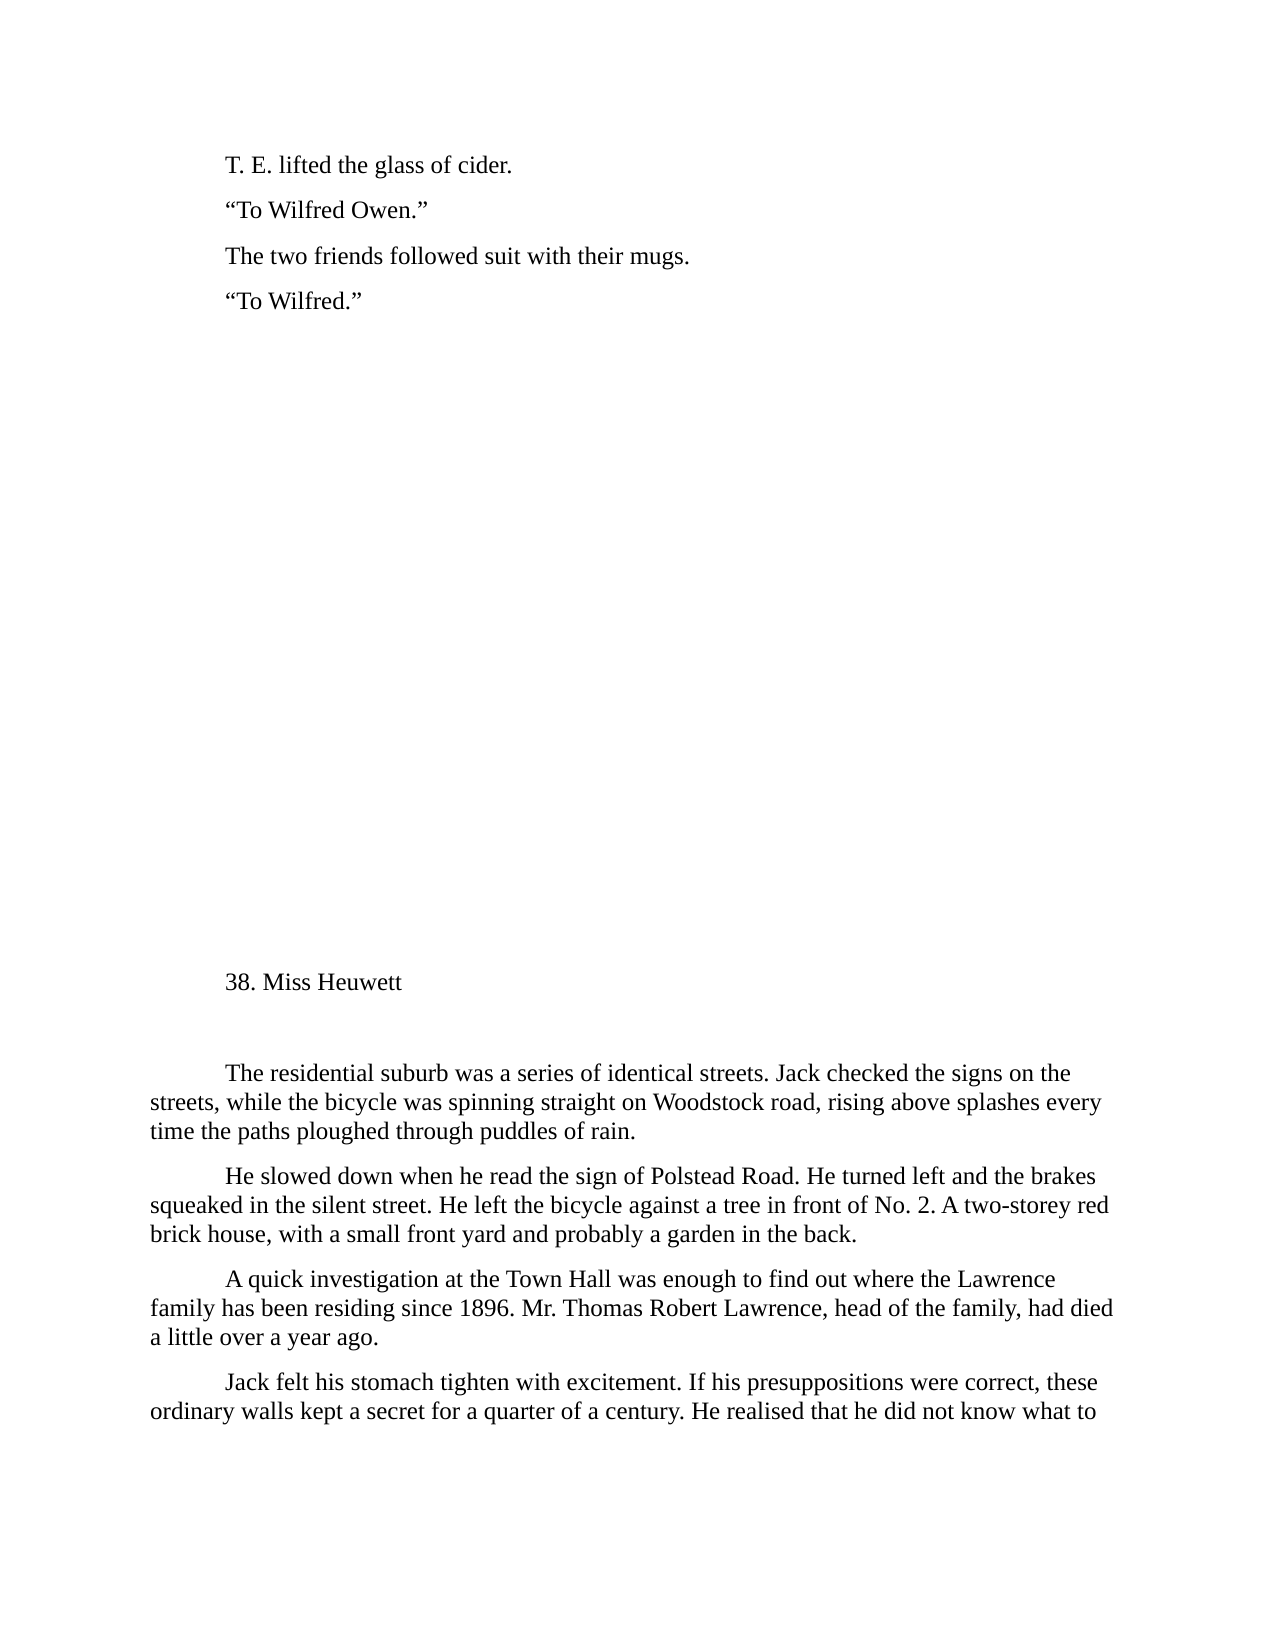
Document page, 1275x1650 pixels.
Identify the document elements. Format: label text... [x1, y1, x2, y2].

text The two friends followed suit with their mugs. [150, 241, 1125, 269]
text He slowed down when he read the sign of Polstead Road. He turned left and the brakes squeaked in the silent street. He left the bicycle against a tree in front of No. 2. A two-storey red brick house, with a small front yard and probably a garden in the back. [150, 1161, 1125, 1247]
text A quick investigation at the Town Hall was enough to find out where the Lawrence family has been residing since 1896. Mr. Thomas Robert Lawrence, head of the family, had died a little over a year ago. [150, 1264, 1125, 1350]
text 38. Miss Heuwett [150, 967, 1125, 996]
text “To Wilfred Owen.” [150, 195, 1125, 224]
text T. E. lifted the glass of cider. [150, 150, 1125, 179]
text “To Wilfred.” [150, 286, 1125, 315]
text The residential suburb was a series of identical streets. Jack checked the signs on the streets, while the bicycle was spinning straight on Woodstock road, rising above splashes every time the paths ploughed through puddles of rain. [150, 1058, 1125, 1144]
text Jack felt his stomach tighten with excitement. If his presuppositions were correct, these ordinary walls kept a secret for a quarter of a century. He realised that he did not know what to [150, 1367, 1125, 1424]
